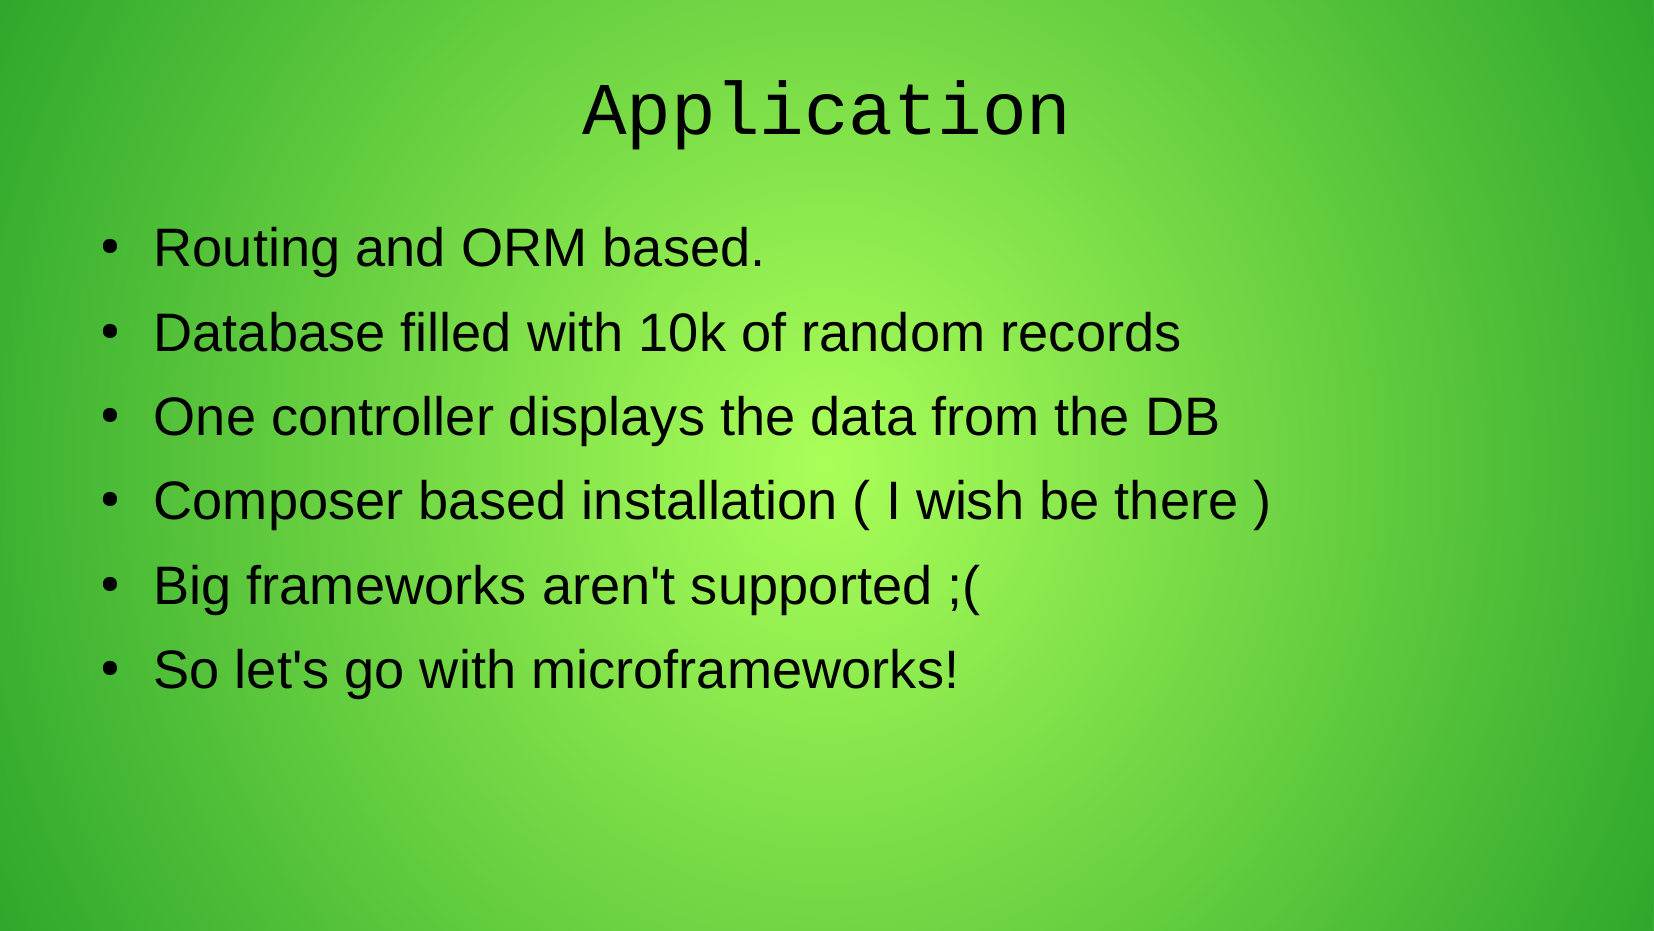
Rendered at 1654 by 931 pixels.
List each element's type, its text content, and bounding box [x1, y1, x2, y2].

list Routing and ORM based. Database filled with 10k of random records One controller displays the data from the DB Composer based installation ( I wish be there ) Big frameworks aren't supported ;( So let's go with microframeworks! [82, 217, 1571, 758]
title Application [82, 37, 1571, 193]
